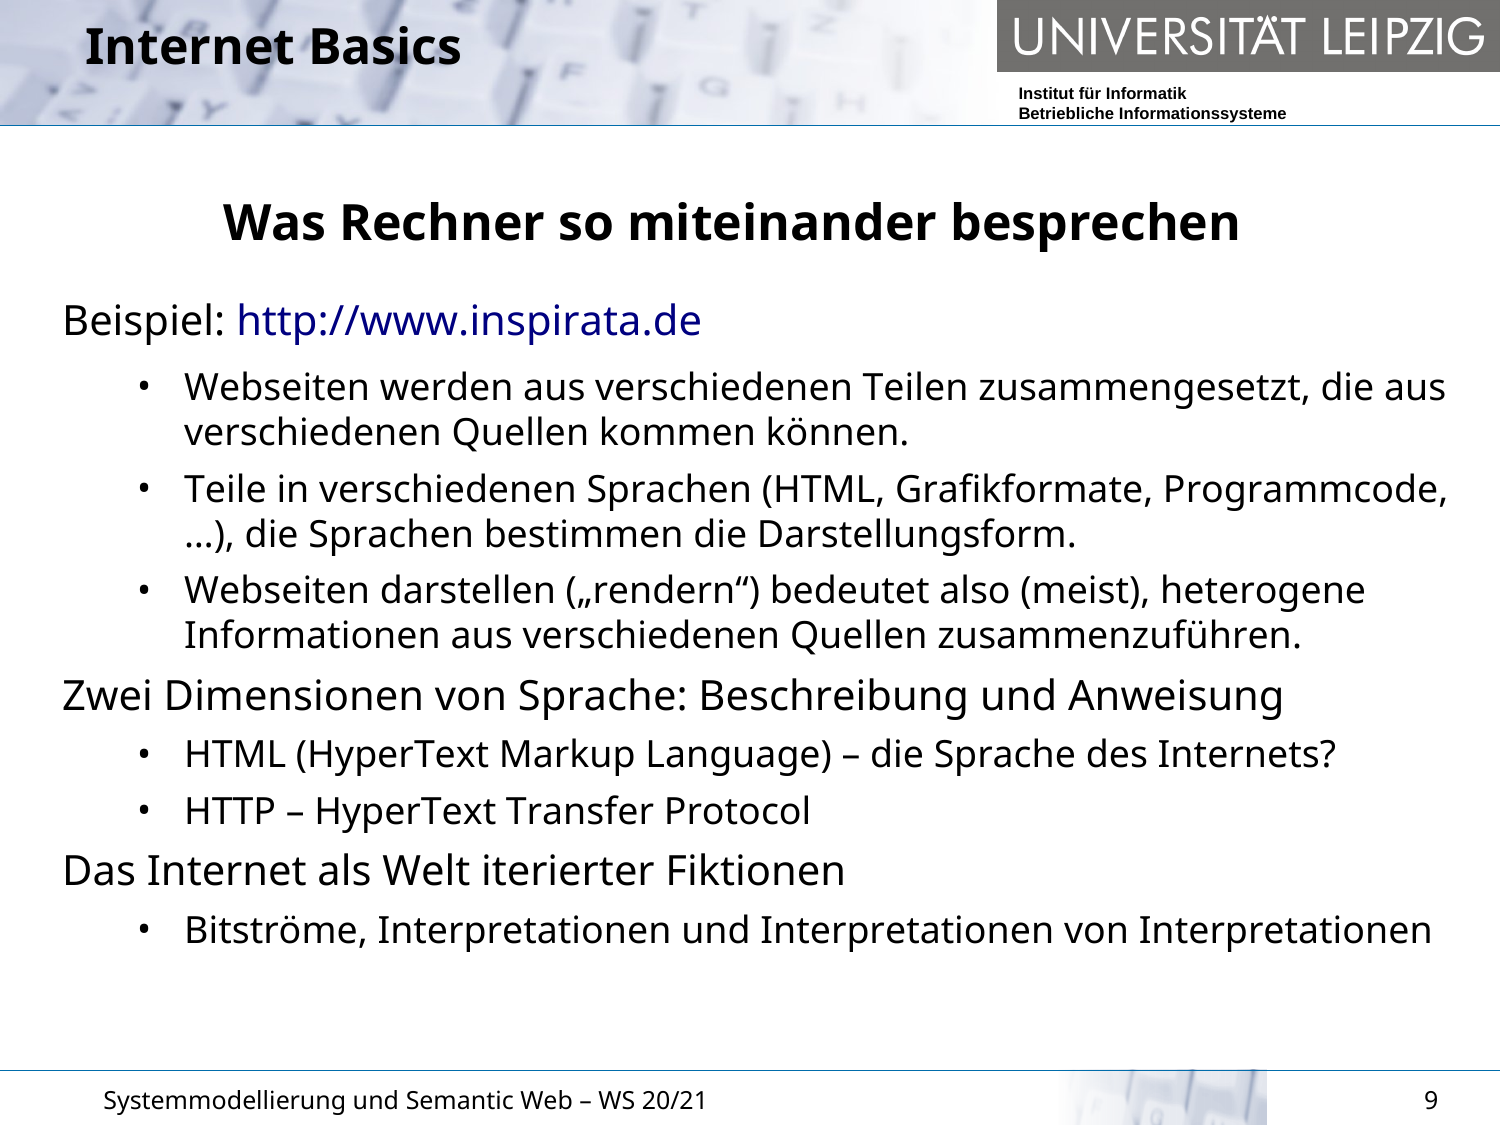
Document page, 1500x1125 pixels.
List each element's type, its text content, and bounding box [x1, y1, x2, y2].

text_box Internet Basics [70, 6, 478, 82]
text_box Was Rechner so miteinander besprechen [94, 183, 1371, 258]
text_box Beispiel: http://www.inspirata.de Webseiten werden aus verschiedenen Teilen zusammengesetzt, die aus verschiedenen Quellen kommen können. Teile in verschiedenen Sprachen (HTML, Grafikformate, Programmcode, …), die Sprachen bestimmen die Darstellungsform. Webseiten darstellen („rendern“) bedeutet also (meist), heterogene Informationen aus verschiedenen Quellen zusammenzuführen. Zwei Dimensionen von Sprache: Beschreibung und Anweisung HTML (HyperText Markup Language) – die Sprache des Internets? HTTP – HyperText Transfer Protocol Das Internet als Welt iterierter Fiktionen Bitströme, Interpretationen und Interpretationen von Interpretationen [47, 286, 1477, 1042]
picture [0, 0, 1500, 125]
picture [1057, 1071, 1267, 1125]
